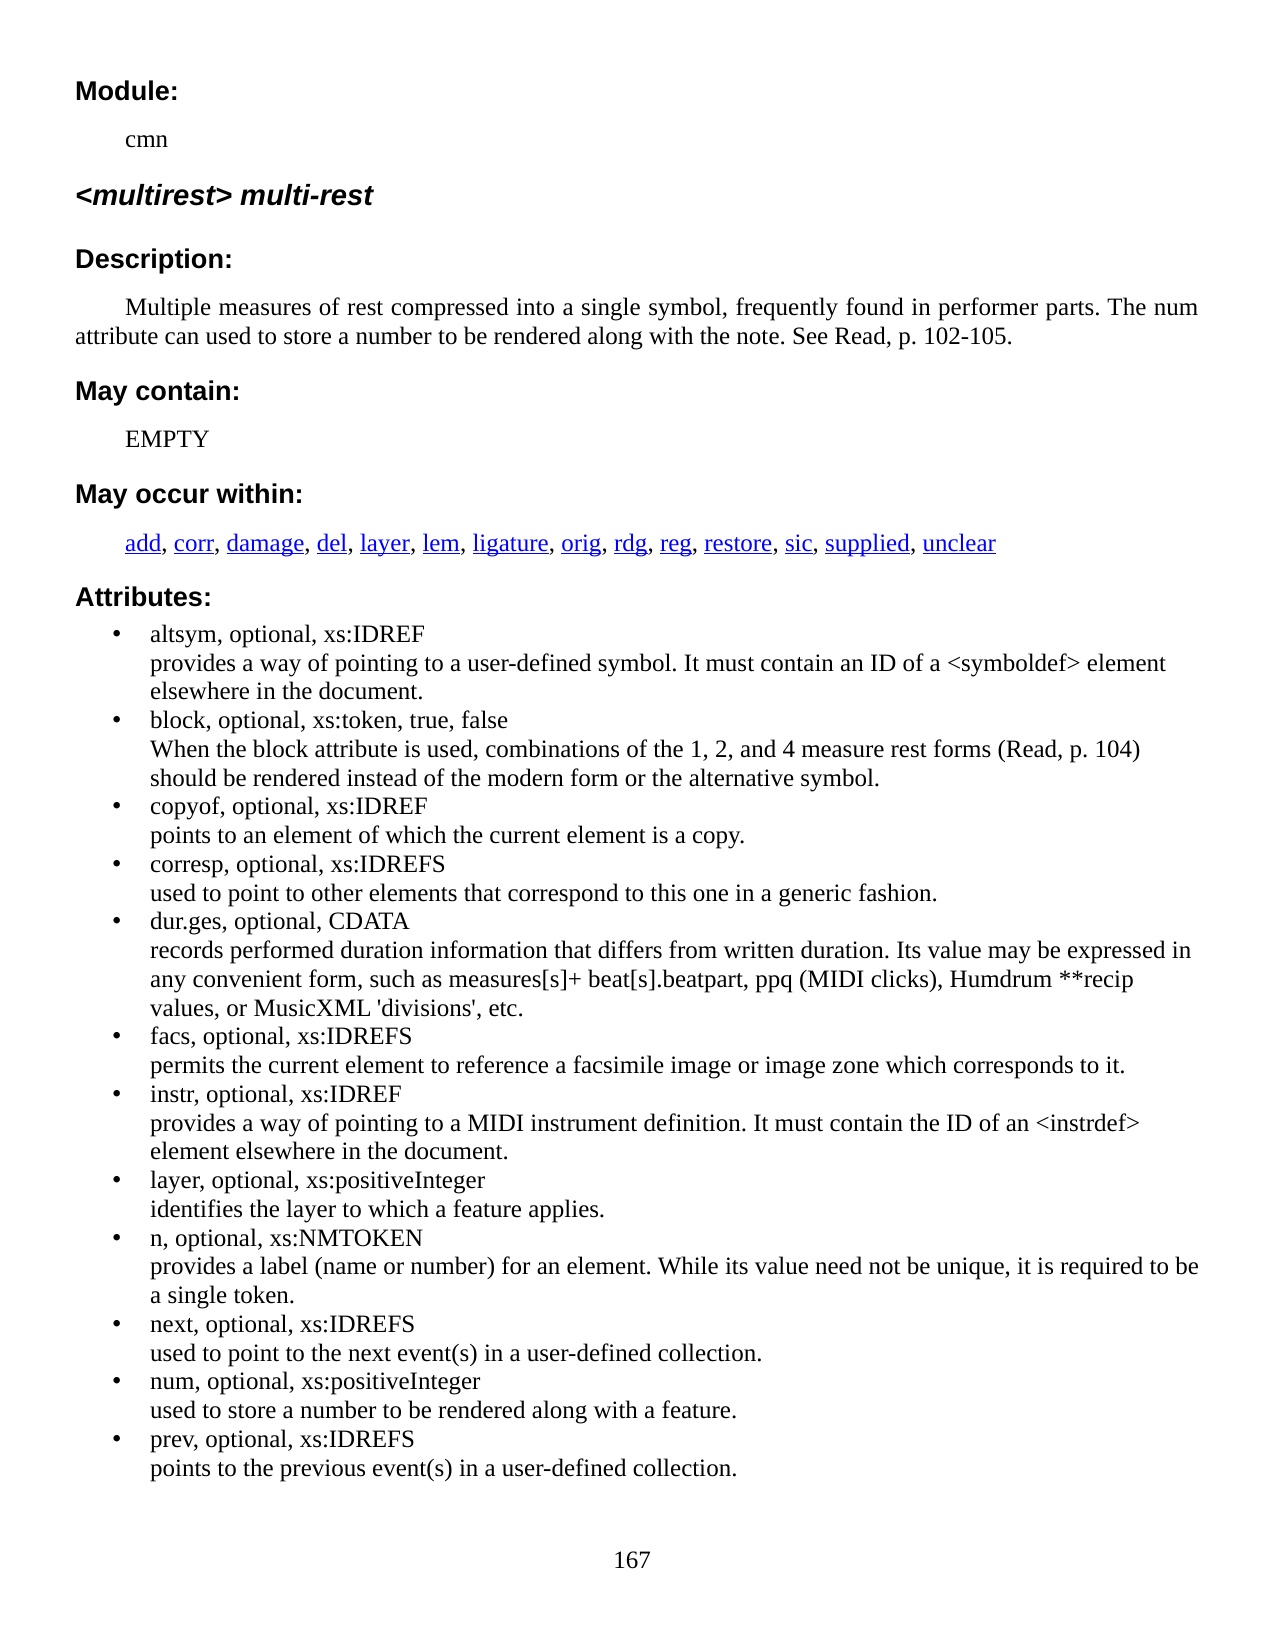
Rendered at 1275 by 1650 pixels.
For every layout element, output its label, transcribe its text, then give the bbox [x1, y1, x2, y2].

text EMPTY [75, 424, 1200, 453]
list num, optional, xs:positiveInteger used to store a number to be rendered along with a feature. [112, 1366, 1200, 1424]
list corresp, optional, xs:IDREFS used to point to other elements that correspond to this one in a generic fashion. [112, 849, 1200, 906]
subtitle Description: [75, 243, 1200, 274]
text cmn [75, 124, 1200, 153]
list instr, optional, xs:IDREF provides a way of pointing to a MIDI instrument definition. It must contain the ID of an <instrdef> element elsewhere in the document. [112, 1079, 1200, 1165]
list prev, optional, xs:IDREFS points to the previous event(s) in a user-defined collection. [112, 1424, 1200, 1481]
list facs, optional, xs:IDREFS permits the current element to reference a facsimile image or image zone which corresponds to it. [112, 1021, 1200, 1079]
list block, optional, xs:token, true, false When the block attribute is used, combinations of the 1, 2, and 4 measure rest forms (Read, p. 104) should be rendered instead of the modern form or the alternative symbol. [112, 705, 1200, 791]
subtitle May occur within: [75, 478, 1200, 509]
list layer, optional, xs:positiveInteger identifies the layer to which a feature applies. [112, 1165, 1200, 1223]
list next, optional, xs:IDREFS used to point to the next event(s) in a user-defined collection. [112, 1309, 1200, 1366]
subtitle May contain: [75, 375, 1200, 406]
list n, optional, xs:NMTOKEN provides a label (name or number) for an element. While its value need not be unique, it is required to be a single token. [112, 1223, 1200, 1309]
list altsym, optional, xs:IDREF provides a way of pointing to a user-defined symbol. It must contain an ID of a <symboldef> element elsewhere in the document. [112, 619, 1200, 705]
subtitle <multirest> multi-rest [75, 178, 1200, 212]
subtitle Module: [75, 75, 1200, 106]
text Multiple measures of rest compressed into a single symbol, frequently found in performer parts. The num attribute can used to store a number to be rendered along with the note. See Read, p. 102-105. [75, 292, 1200, 350]
list dur.ges, optional, CDATA records performed duration information that differs from written duration. Its value may be expressed in any convenient form, such as measures[s]+ beat[s].beatpart, ppq (MIDI clicks), Humdrum **recip values, or MusicXML 'divisions', etc. [112, 906, 1200, 1021]
text add, corr, damage, del, layer, lem, ligature, orig, rdg, reg, restore, sic, supplied, unclear [75, 528, 1200, 556]
subtitle Attributes: [75, 581, 1200, 613]
list copyof, optional, xs:IDREF points to an element of which the current element is a copy. [112, 791, 1200, 849]
